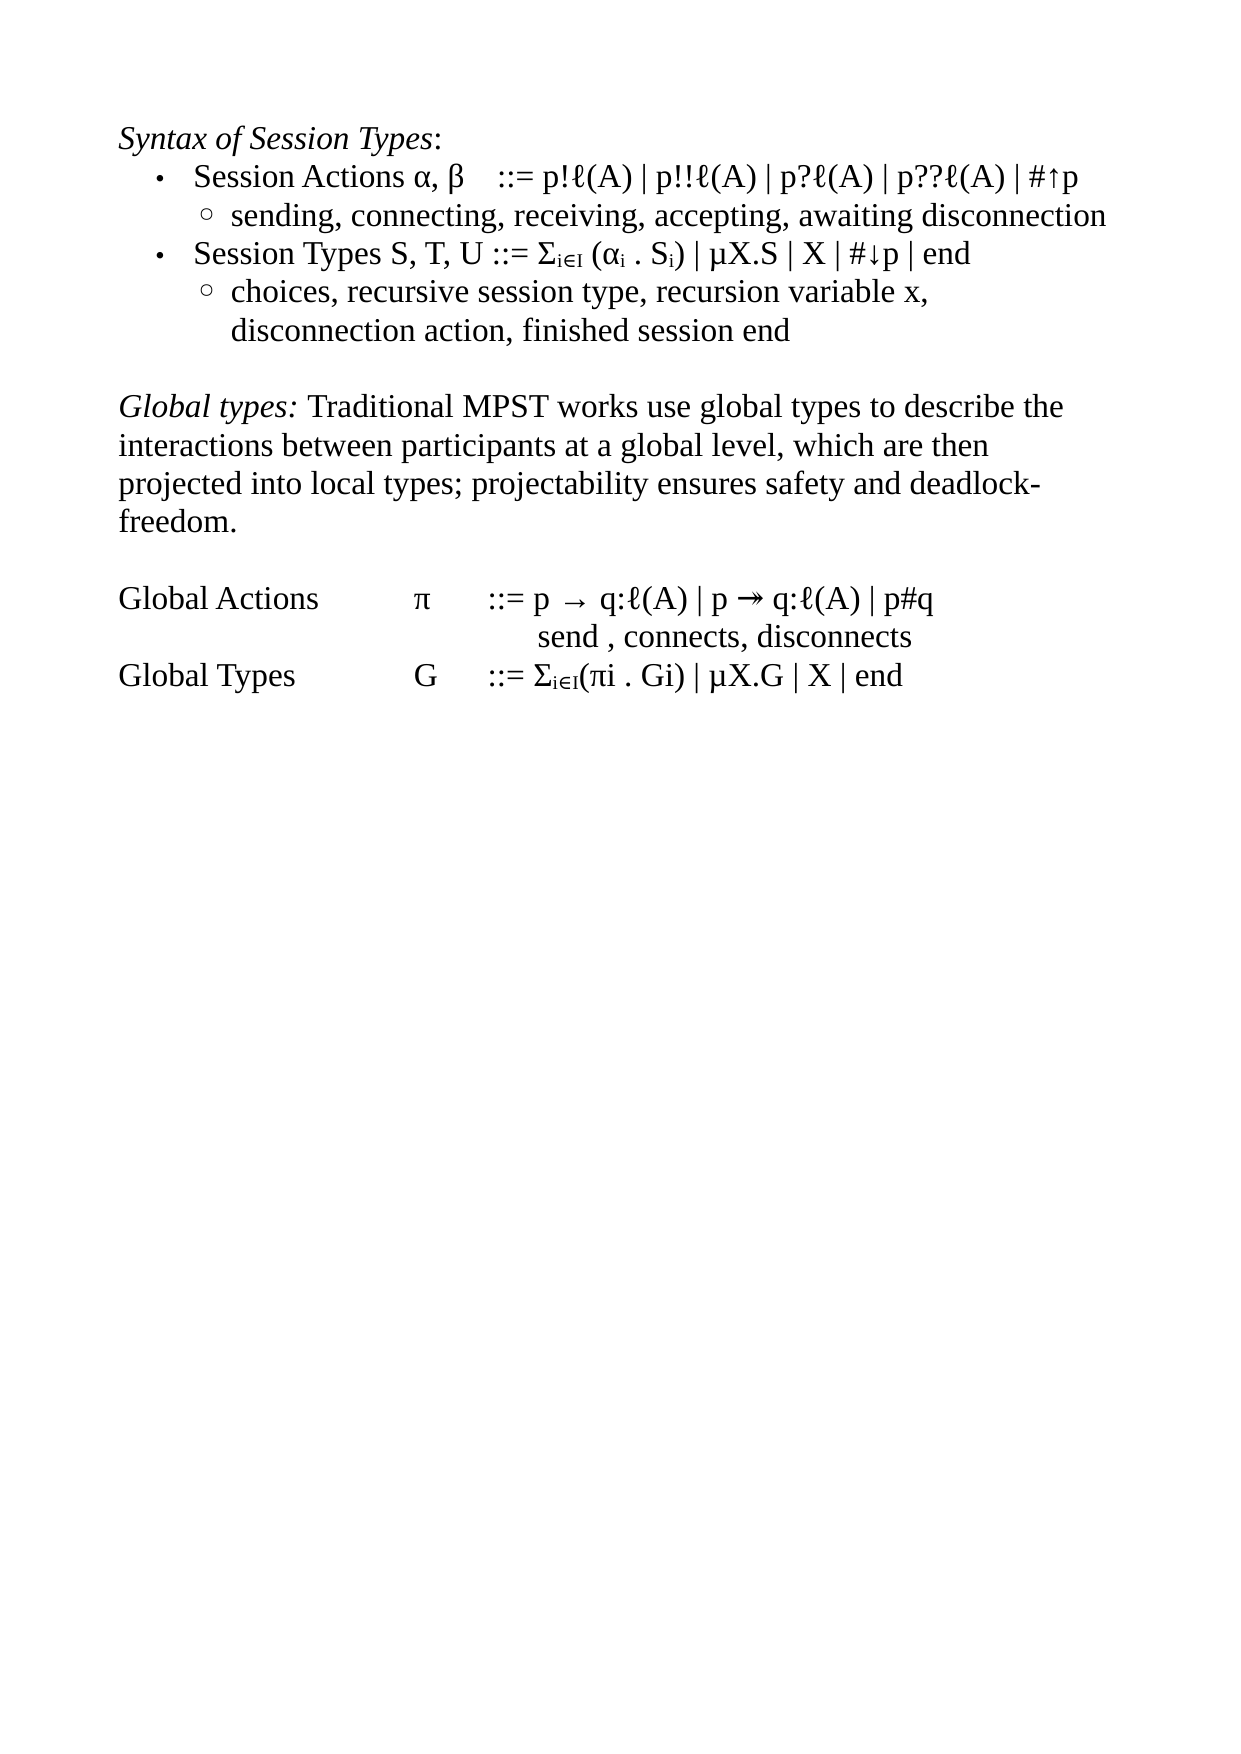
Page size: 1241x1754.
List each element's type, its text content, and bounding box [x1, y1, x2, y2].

list Session Actions α, β ::= p!ℓ(A) | p!!ℓ(A) | p?ℓ(A) | p??ℓ(A) | #↑p [156, 156, 1122, 195]
text Global Actions π ::= p → q:ℓ(A) | p ↠ q:ℓ(A) | p#q [118, 578, 1122, 616]
text Global types: Traditional MPST works use global types to describe the interactions between participants at a global level, which are then projected into local types; projectability ensures safety and deadlock-freedom. [118, 386, 1122, 540]
list Session Types S, T, U ::= Σi∈I (αi . Si) | µX.S | X | #↓p | end [156, 233, 1122, 271]
text Global Types G ::= Σi∈I(πi . Gi) | µX.G | X | end [118, 655, 1122, 693]
text Syntax of Session Types: [118, 118, 1122, 156]
text send , connects, disconnects [118, 616, 1122, 655]
list choices, recursive session type, recursion variable x, disconnection action, finished session end [193, 271, 1122, 348]
list sending, connecting, receiving, accepting, awaiting disconnection [193, 195, 1122, 233]
